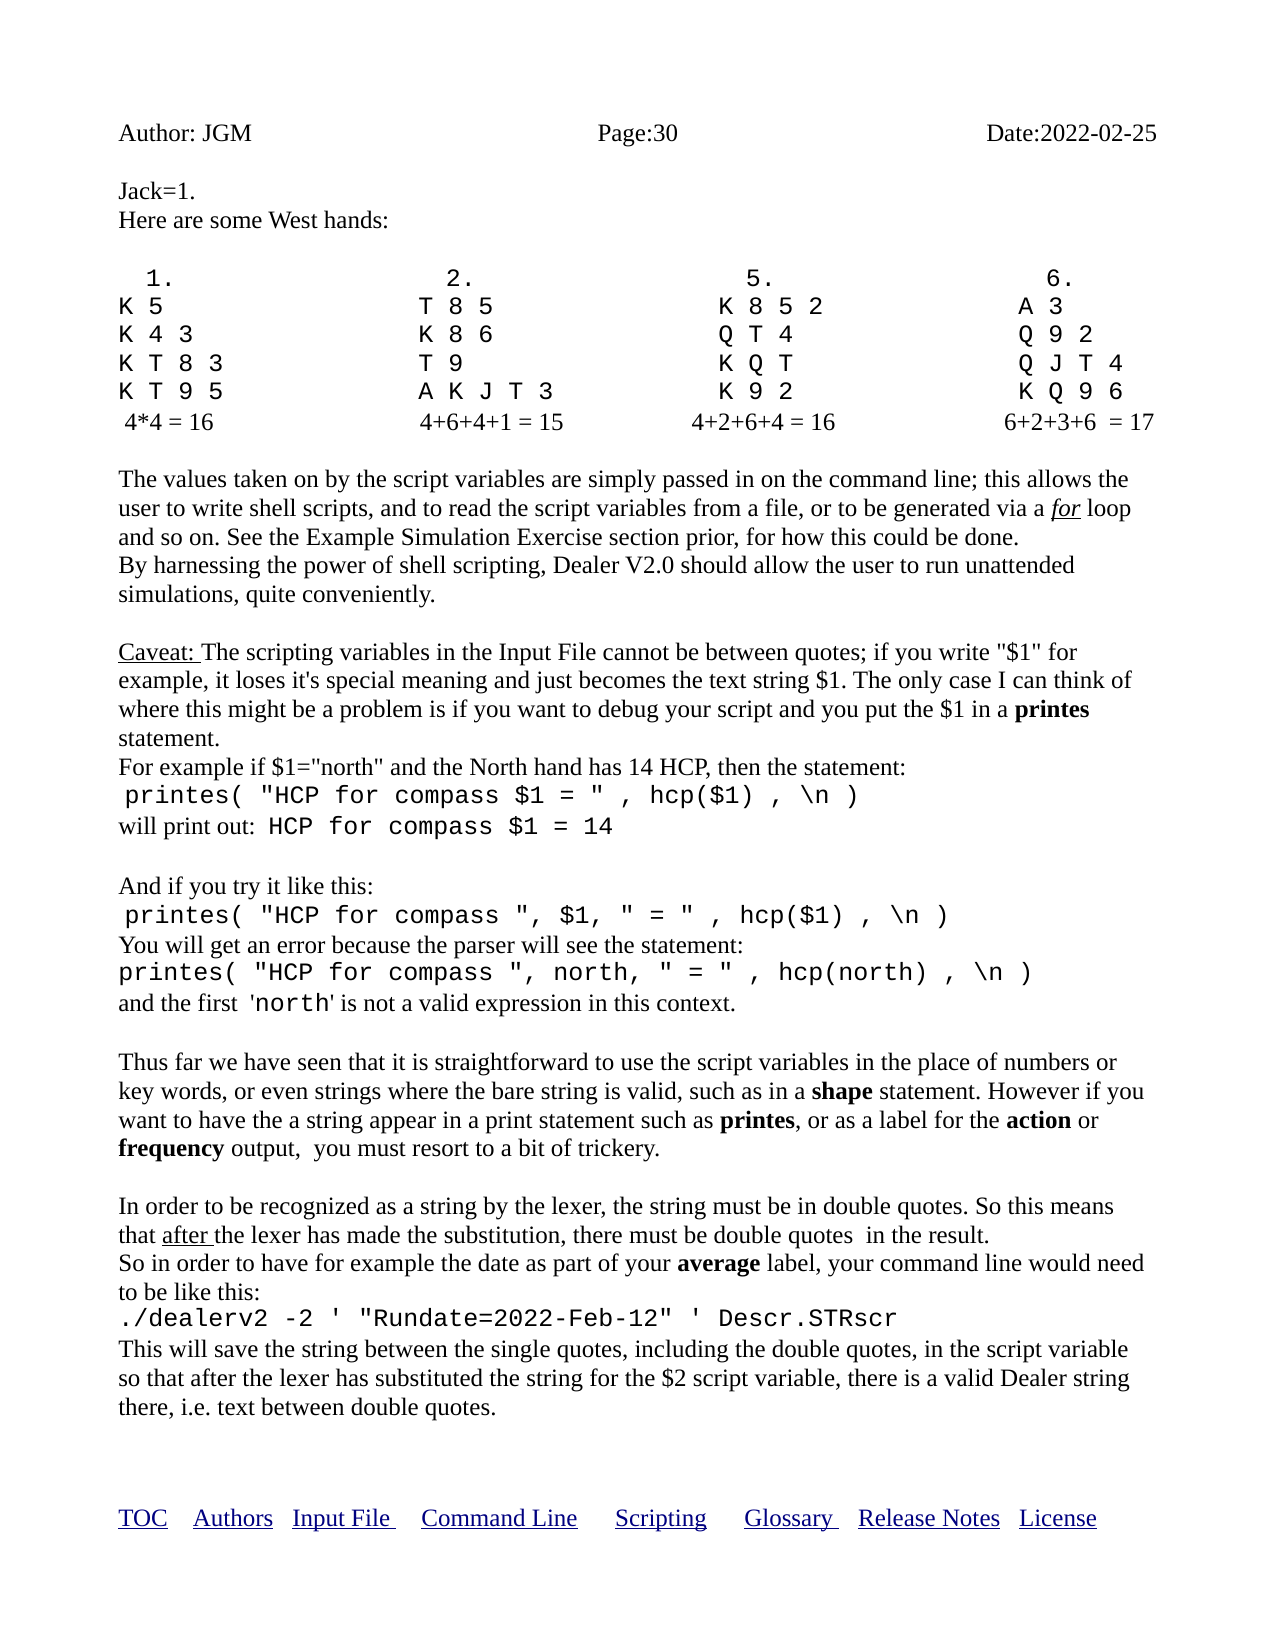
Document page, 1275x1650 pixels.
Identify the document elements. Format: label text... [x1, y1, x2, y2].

text K 5 T 8 5 K 8 5 2 A 3 [118, 293, 1157, 322]
text ./dealerv2 -2 ' "Rundate=2022-Feb-12" ' Descr.STRscr [118, 1306, 1157, 1334]
text will print out: HCP for compass $1 = 14 [118, 811, 1157, 842]
text 4*4 = 16 4+6+4+1 = 15 4+2+6+4 = 16 6+2+3+6 = 17 [118, 407, 1157, 436]
text This will save the string between the single quotes, including the double quotes, in the script variable so that after the lexer has substituted the string for the $2 script variable, there is a valid Dealer string there, i.e. text between double quotes. [118, 1334, 1157, 1421]
text The values taken on by the script variables are simply passed in on the command line; this allows the user to write shell scripts, and to read the script variables from a file, or to be generated via a for loop and so on. See the Example Simulation Exercise section prior, for how this could be done. [118, 464, 1157, 551]
text K 4 3 K 8 6 Q T 4 Q 9 2 [118, 322, 1157, 350]
text K T 9 5 A K J T 3 K 9 2 K Q 9 6 [118, 378, 1157, 407]
text Thus far we have seen that it is straightforward to use the script variables in the place of numbers or key words, or even strings where the bare string is valid, such as in a shape statement. However if you want to have the a string appear in a print statement such as printes, or as a label for the action or frequency output, you must resort to a bit of trickery. [118, 1047, 1157, 1162]
text You will get an error because the parser will see the statement: [118, 931, 1157, 959]
text So in order to have for example the date as part of your average label, your command line would need to be like this: [118, 1248, 1157, 1306]
text K T 8 3 T 9 K Q T Q J T 4 [118, 350, 1157, 378]
text Jack=1. [118, 176, 1157, 205]
text printes( "HCP for compass ", $1, " = " , hcp($1) , \n ) [118, 900, 1157, 931]
text Here are some West hands: [118, 205, 1157, 234]
text In order to be recognized as a string by the lexer, the string must be in double quotes. So this means that after the lexer has made the substitution, there must be double quotes in the result. [118, 1191, 1157, 1248]
text printes( "HCP for compass ", north, " = " , hcp(north) , \n ) [118, 959, 1157, 988]
text 1. 2. 5. 6. [118, 263, 1157, 293]
text And if you try it like this: [118, 871, 1157, 900]
text and the first 'north' is not a valid expression in this context. [118, 988, 1157, 1018]
text printes( "HCP for compass $1 = " , hcp($1) , \n ) [118, 781, 1157, 811]
text By harnessing the power of shell scripting, Dealer V2.0 should allow the user to run unattended simulations, quite conveniently. [118, 551, 1157, 608]
text For example if $1="north" and the North hand has 14 HCP, then the statement: [118, 752, 1157, 781]
text Caveat: The scripting variables in the Input File cannot be between quotes; if you write "$1" for example, it loses it's special meaning and just becomes the text string $1. The only case I can think of where this might be a problem is if you want to debug your script and you put the $1 in a printes statement. [118, 637, 1157, 752]
